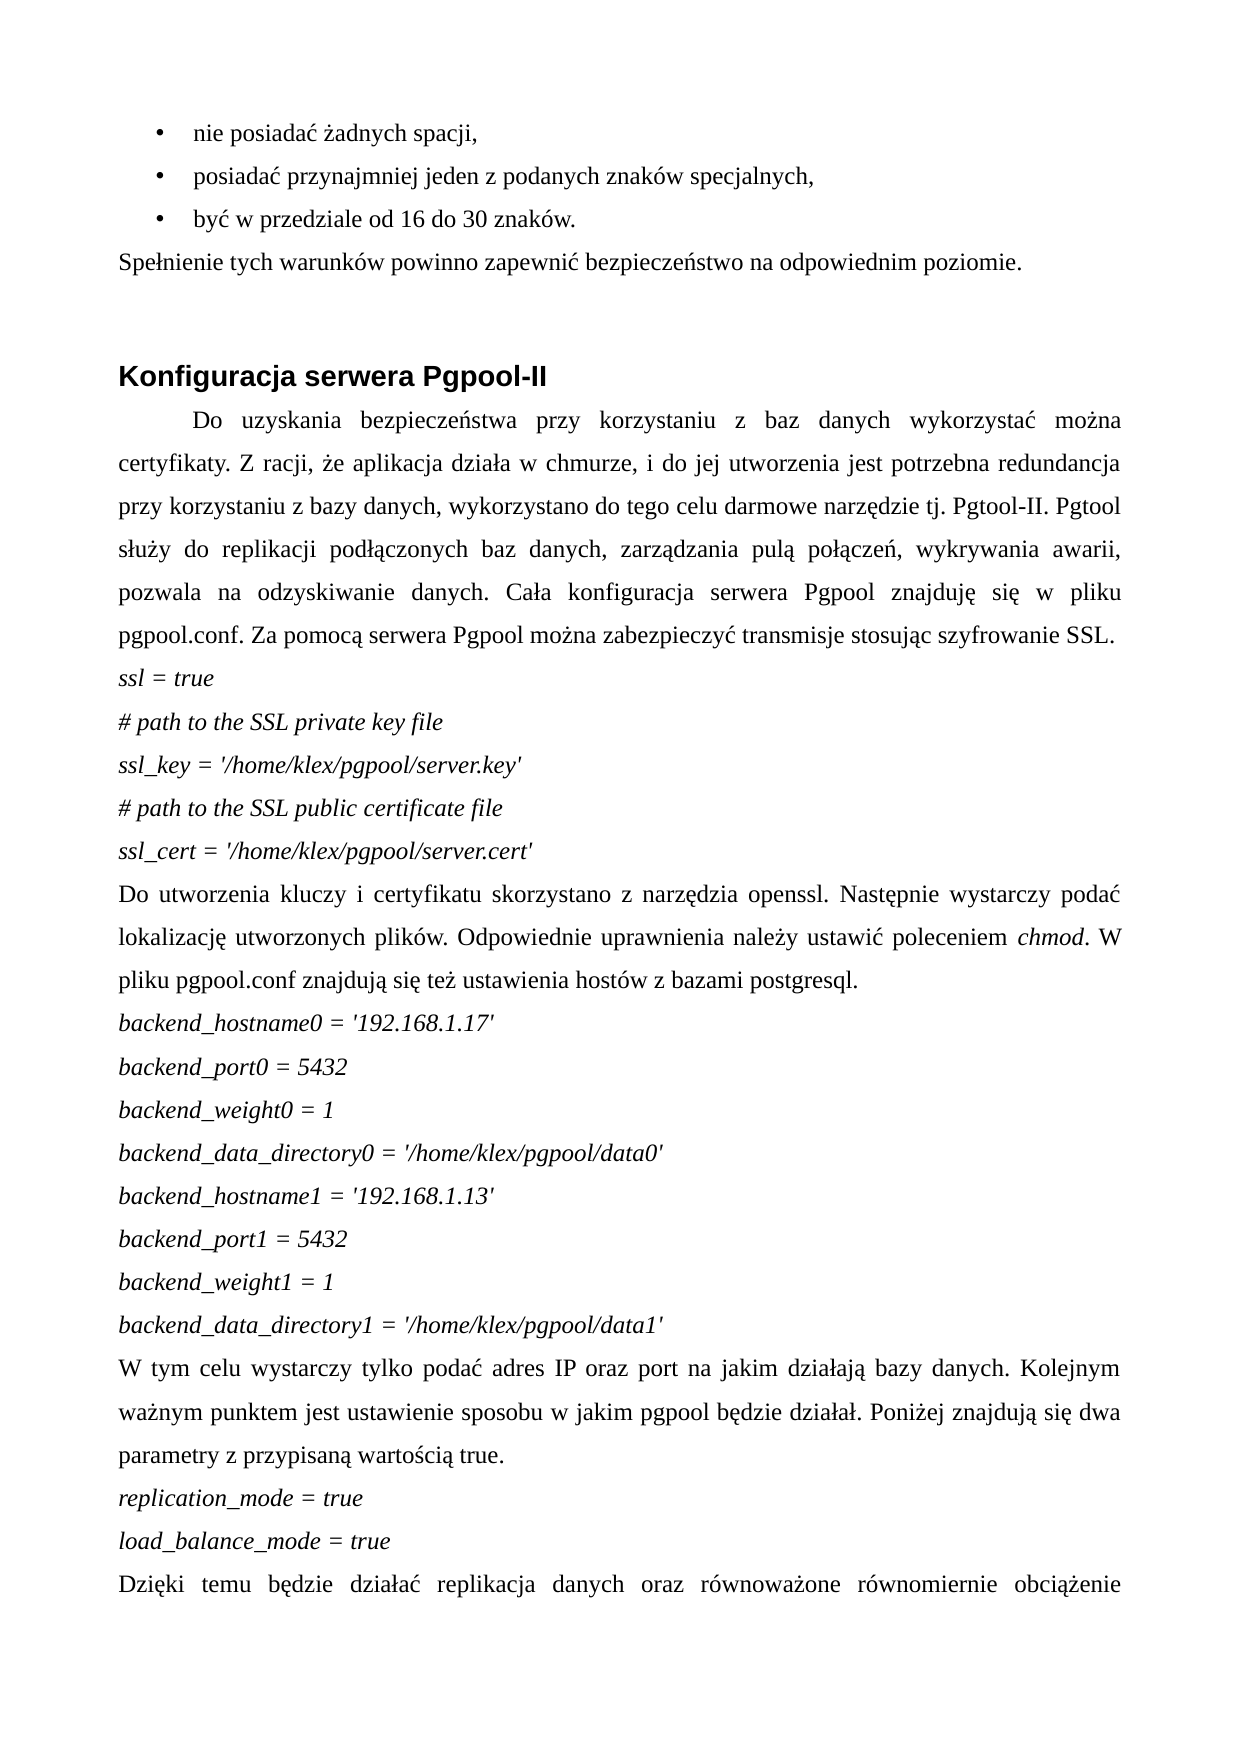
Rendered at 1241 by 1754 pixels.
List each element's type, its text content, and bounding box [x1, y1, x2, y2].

text backend_port1 = 5432 [118, 1224, 1122, 1253]
text Do utworzenia kluczy i certyfikatu skorzystano z narzędzia openssl. Następnie wystarczy podać lokalizację utworzonych plików. Odpowiednie uprawnienia należy ustawić poleceniem chmod. W pliku pgpool.conf znajdują się też ustawienia hostów z bazami postgresql. [118, 879, 1122, 994]
text backend_hostname1 = '192.168.1.13' [118, 1181, 1122, 1210]
text ssl = true [118, 663, 1122, 692]
text ssl_key = '/home/klex/pgpool/server.key' [118, 750, 1122, 778]
text backend_port0 = 5432 [118, 1052, 1122, 1080]
text backend_hostname0 = '192.168.1.17' [118, 1008, 1122, 1037]
text ssl_cert = '/home/klex/pgpool/server.cert' [118, 836, 1122, 865]
text backend_weight1 = 1 [118, 1267, 1122, 1296]
list posiadać przynajmniej jeden z podanych znaków specjalnych, [156, 161, 1122, 190]
subtitle Konfiguracja serwera Pgpool-II [118, 359, 1122, 392]
text backend_data_directory1 = '/home/klex/pgpool/data1' [118, 1310, 1122, 1339]
text # path to the SSL private key file [118, 707, 1122, 735]
text W tym celu wystarczy tylko podać adres IP oraz port na jakim działają bazy danych. Kolejnym ważnym punktem jest ustawienie sposobu w jakim pgpool będzie działał. Poniżej znajdują się dwa parametry z przypisaną wartością true. [118, 1353, 1122, 1468]
text replication_mode = true [118, 1483, 1122, 1512]
list nie posiadać żadnych spacji, [156, 118, 1122, 147]
text backend_weight0 = 1 [118, 1095, 1122, 1123]
text Do uzyskania bezpieczeństwa przy korzystaniu z baz danych wykorzystać można certyfikaty. Z racji, że aplikacja działa w chmurze, i do jej utworzenia jest potrzebna redundancja przy korzystaniu z bazy danych, wykorzystano do tego celu darmowe narzędzie tj. Pgtool-II. Pgtool służy do replikacji podłączonych baz danych, zarządzania pulą połączeń, wykrywania awarii, pozwala na odzyskiwanie danych. Cała konfiguracja serwera Pgpool znajduję się w pliku pgpool.conf. Za pomocą serwera Pgpool można zabezpieczyć transmisje stosując szyfrowanie SSL. [118, 405, 1122, 649]
text Dzięki temu będzie działać replikacja danych oraz równoważone równomiernie obciążenie [118, 1569, 1122, 1598]
text backend_data_directory0 = '/home/klex/pgpool/data0' [118, 1138, 1122, 1167]
text load_balance_mode = true [118, 1526, 1122, 1555]
text Spełnienie tych warunków powinno zapewnić bezpieczeństwo na odpowiednim poziomie. [118, 247, 1122, 276]
text # path to the SSL public certificate file [118, 793, 1122, 822]
list być w przedziale od 16 do 30 znaków. [156, 204, 1122, 233]
